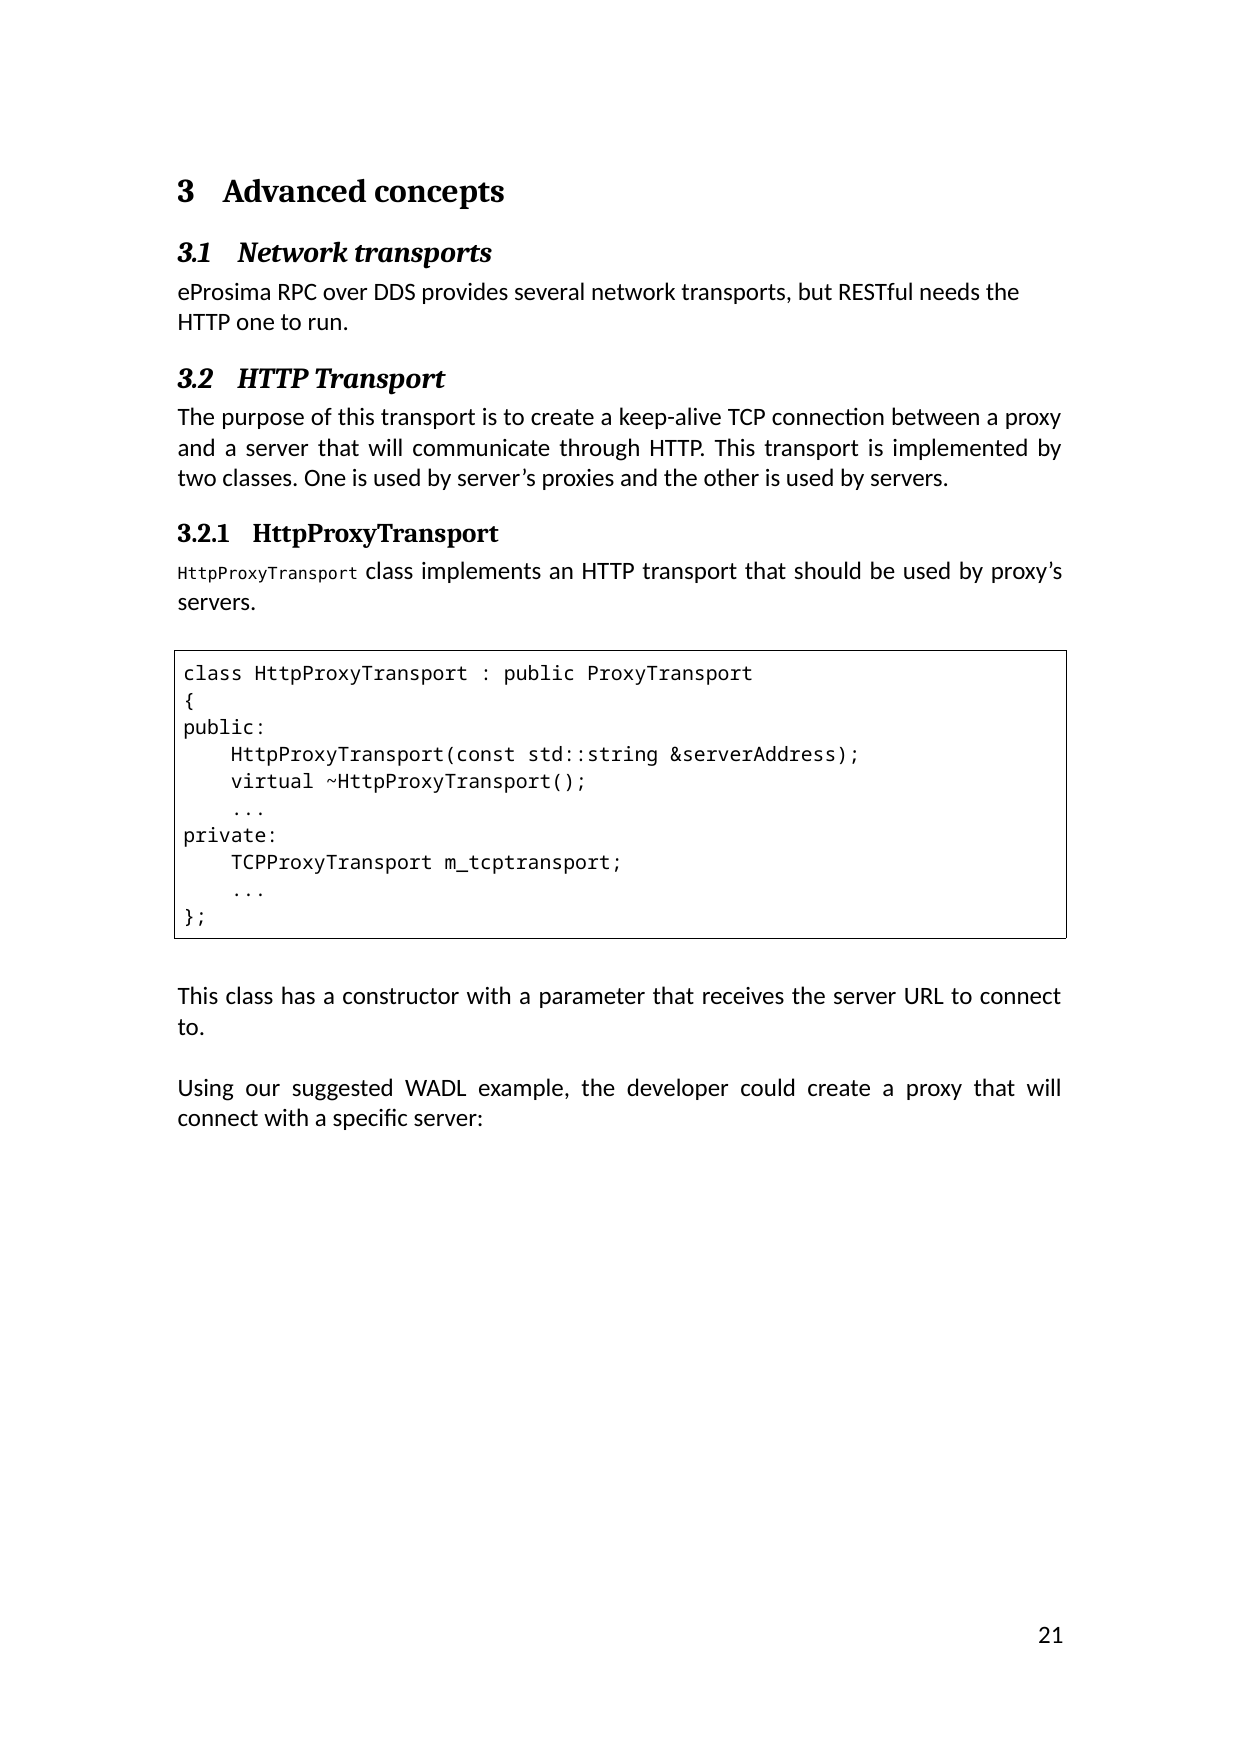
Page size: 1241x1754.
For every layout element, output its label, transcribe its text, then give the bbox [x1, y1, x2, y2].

subtitle Advanced concepts [177, 173, 1063, 211]
subtitle HttpProxyTransport [177, 518, 1063, 549]
text This class has a constructor with a parameter that receives the server URL to connect to. [177, 980, 1063, 1041]
text The purpose of this transport is to create a keep-alive TCP connection between a proxy and a server that will communicate through HTTP. This transport is implemented by two classes. One is used by server’s proxies and the other is used by servers. [177, 402, 1063, 493]
text ... [183, 794, 1057, 821]
subtitle HTTP Transport [177, 362, 1063, 395]
subtitle Network transports [177, 236, 1063, 269]
text HttpProxyTransport class implements an HTTP transport that should be used by proxy’s servers. [177, 556, 1063, 617]
text [175, 651, 1066, 938]
text virtual ~HttpProxyTransport(); [183, 767, 1057, 794]
text private: TCPProxyTransport m_tcptransport; [183, 821, 1057, 875]
text ... }; [183, 875, 1057, 929]
text HttpProxyTransport(const std::string &serverAddress); [183, 740, 1057, 767]
text class HttpProxyTransport : public ProxyTransport { public: [183, 659, 1057, 740]
text Using our suggested WADL example, the developer could create a proxy that will connect with a specific server: [177, 1072, 1063, 1133]
text eProsima RPC over DDS provides several network transports, but RESTful needs the HTTP one to run. [177, 276, 1063, 337]
